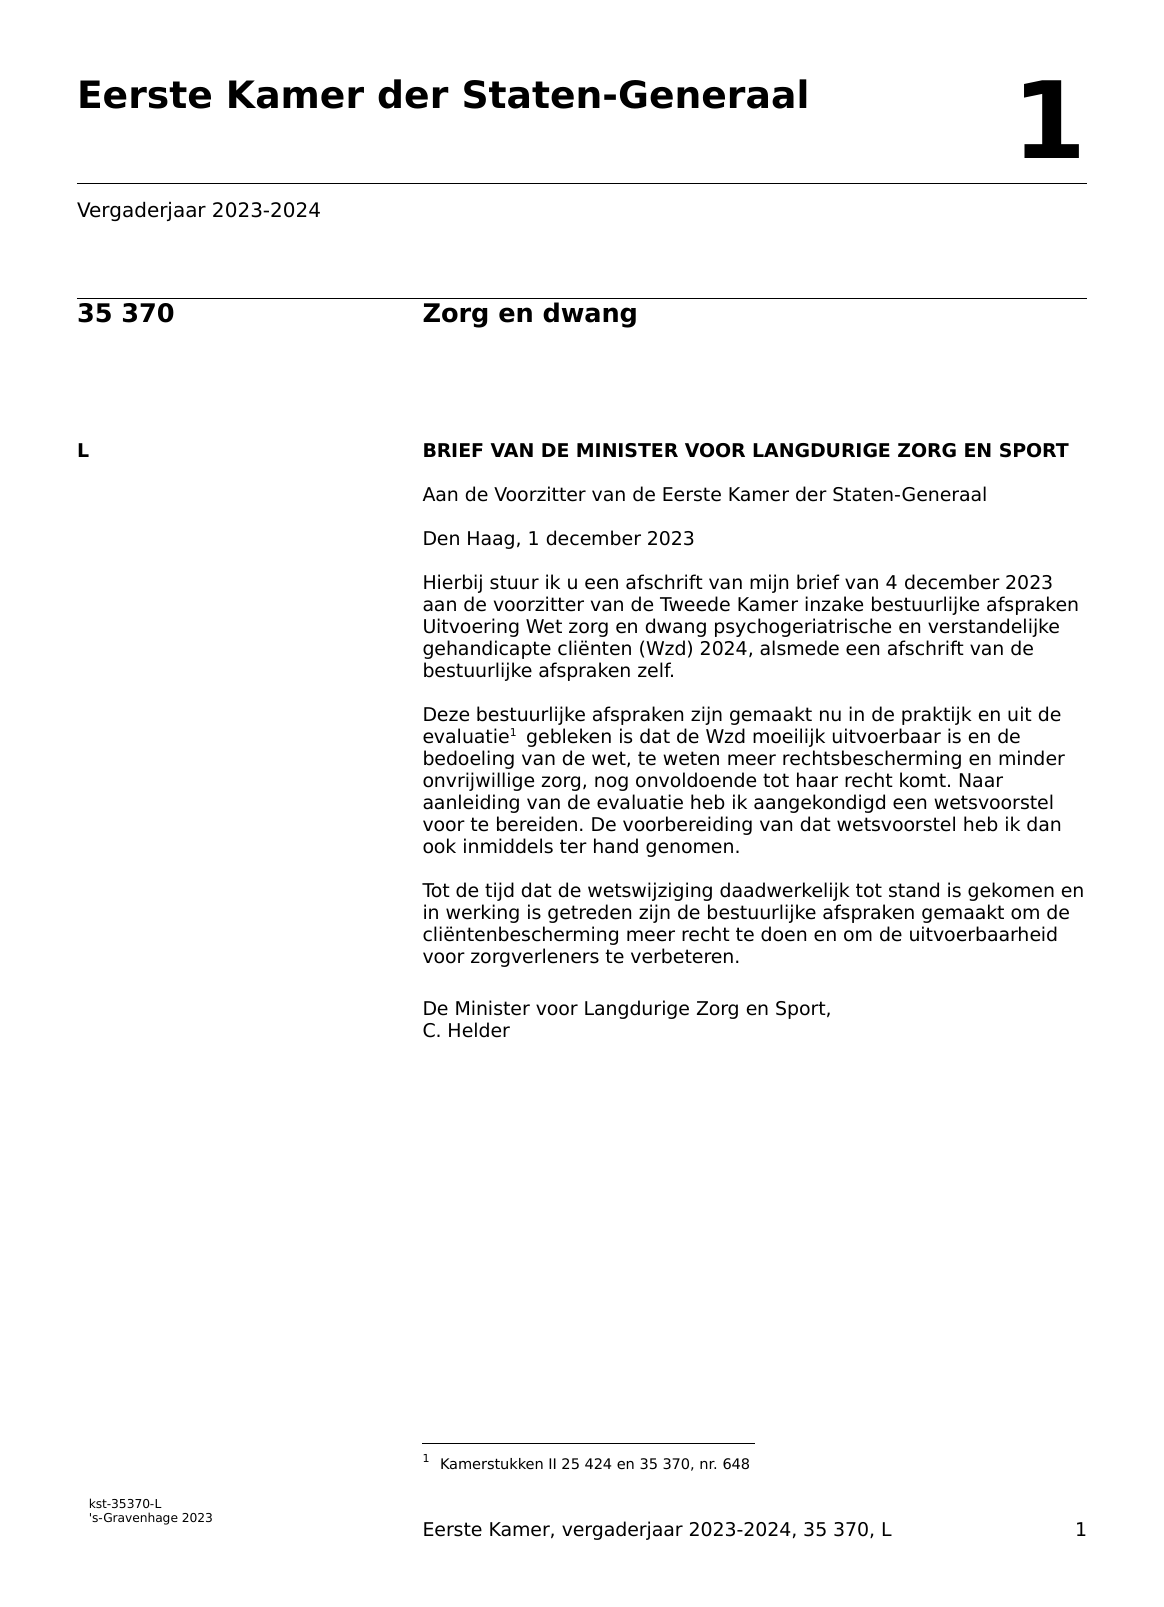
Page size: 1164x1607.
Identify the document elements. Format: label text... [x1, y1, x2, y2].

table_header 1 [886, 59, 1087, 183]
text Aan de Voorzitter van de Eerste Kamer der Staten-Generaal [422, 484, 1087, 506]
text 's-Gravenhage 2023 [88, 1511, 323, 1525]
text Hierbij stuur ik u een afschrift van mijn brief van 4 december 2023 aan de voorzitter van de Tweede Kamer inzake bestuurlijke afspraken Uitvoering Wet zorg en dwang psychogeriatrische en verstandelijke gehandicapte cliënten (Wzd) 2024, alsmede een afschrift van de bestuurlijke afspraken zelf. [422, 572, 1087, 682]
table_header Eerste Kamer der Staten-Generaal [77, 59, 886, 183]
text Tot de tijd dat de wetswijziging daadwerkelijk tot stand is gekomen en in werking is getreden zijn de bestuurlijke afspraken gemaakt om de cliëntenbescherming meer recht te doen en om de uitvoerbaarheid voor zorgverleners te verbeteren. [422, 880, 1087, 968]
subtitle 35 370 Zorg en dwang [77, 299, 1087, 329]
text Deze bestuurlijke afspraken zijn gemaakt nu in de praktijk en uit de evaluatie gebleken is dat de Wzd moeilijk uitvoerbaar is en de bedoeling van de wet, te weten meer rechtsbescherming en minder onvrijwillige zorg, nog onvoldoende tot haar recht komt. Naar aanleiding van de evaluatie heb ik aangekondigd een wetsvoorstel voor te bereiden. De voorbereiding van dat wetsvoorstel heb ik dan ook inmiddels ter hand genomen. [422, 704, 1087, 858]
subtitle L BRIEF VAN DE MINISTER VOOR LANGDURIGE ZORG EN SPORT [77, 440, 1087, 462]
text De Minister voor Langdurige Zorg en Sport, C. Helder [422, 998, 1087, 1042]
text Kamerstukken II 25 424 en 35 370, nr. 648 [422, 1452, 1087, 1474]
table_cell Vergaderjaar 2023-2024 [77, 184, 1087, 298]
text Den Haag, 1 december 2023 [422, 528, 1087, 550]
text kst-35370-L [88, 1497, 323, 1511]
